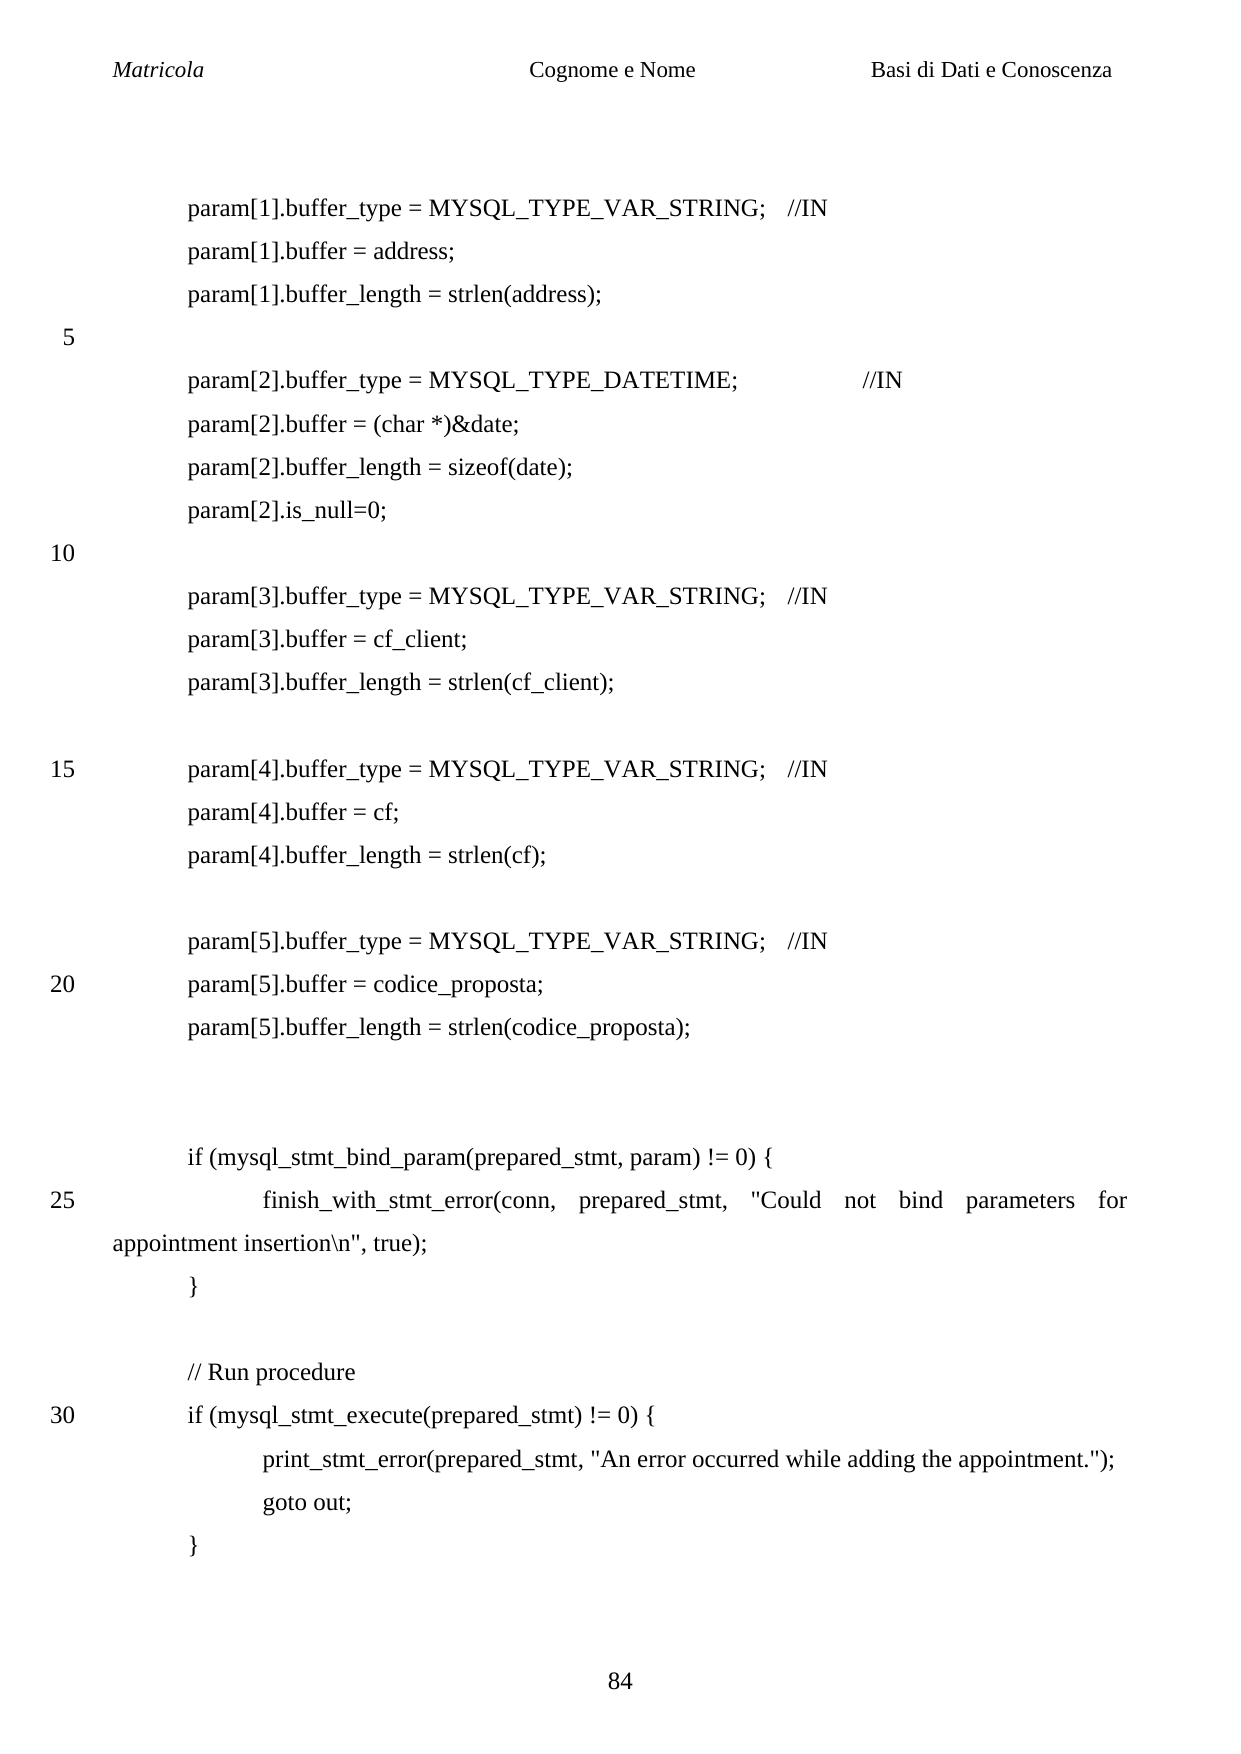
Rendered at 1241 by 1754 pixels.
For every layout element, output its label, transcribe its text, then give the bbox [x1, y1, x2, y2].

text // Run procedure [112, 1357, 1128, 1386]
text param[2].buffer = (char *)&date; [112, 409, 1128, 437]
text param[5].buffer_type = MYSQL_TYPE_VAR_STRING; //IN [112, 926, 1128, 955]
text param[5].buffer = codice_proposta; [112, 969, 1128, 998]
text if (mysql_stmt_execute(prepared_stmt) != 0) { [112, 1401, 1128, 1429]
text param[2].is_null=0; [112, 495, 1128, 524]
text print_stmt_error(prepared_stmt, "An error occurred while adding the appointment."); [112, 1444, 1128, 1472]
text param[4].buffer = cf; [112, 797, 1128, 826]
text param[4].buffer_type = MYSQL_TYPE_VAR_STRING; //IN [112, 754, 1128, 782]
text param[3].buffer = cf_client; [112, 624, 1128, 653]
text param[3].buffer_type = MYSQL_TYPE_VAR_STRING; //IN [112, 581, 1128, 610]
text param[5].buffer_length = strlen(codice_proposta); [112, 1012, 1128, 1041]
text param[2].buffer_length = sizeof(date); [112, 452, 1128, 481]
text param[2].buffer_type = MYSQL_TYPE_DATETIME; //IN [112, 366, 1128, 394]
text } [112, 1530, 1128, 1559]
text param[3].buffer_length = strlen(cf_client); [112, 667, 1128, 696]
text if (mysql_stmt_bind_param(prepared_stmt, param) != 0) { [112, 1142, 1128, 1171]
text param[1].buffer = address; [112, 236, 1128, 265]
text finish_with_stmt_error(conn, prepared_stmt, "Could not bind parameters for appointment insertion\n", true); [112, 1185, 1128, 1257]
text goto out; [112, 1487, 1128, 1516]
text param[1].buffer_length = strlen(address); [112, 279, 1128, 308]
text } [112, 1271, 1128, 1300]
text param[1].buffer_type = MYSQL_TYPE_VAR_STRING; //IN [112, 193, 1128, 222]
text param[4].buffer_length = strlen(cf); [112, 840, 1128, 869]
